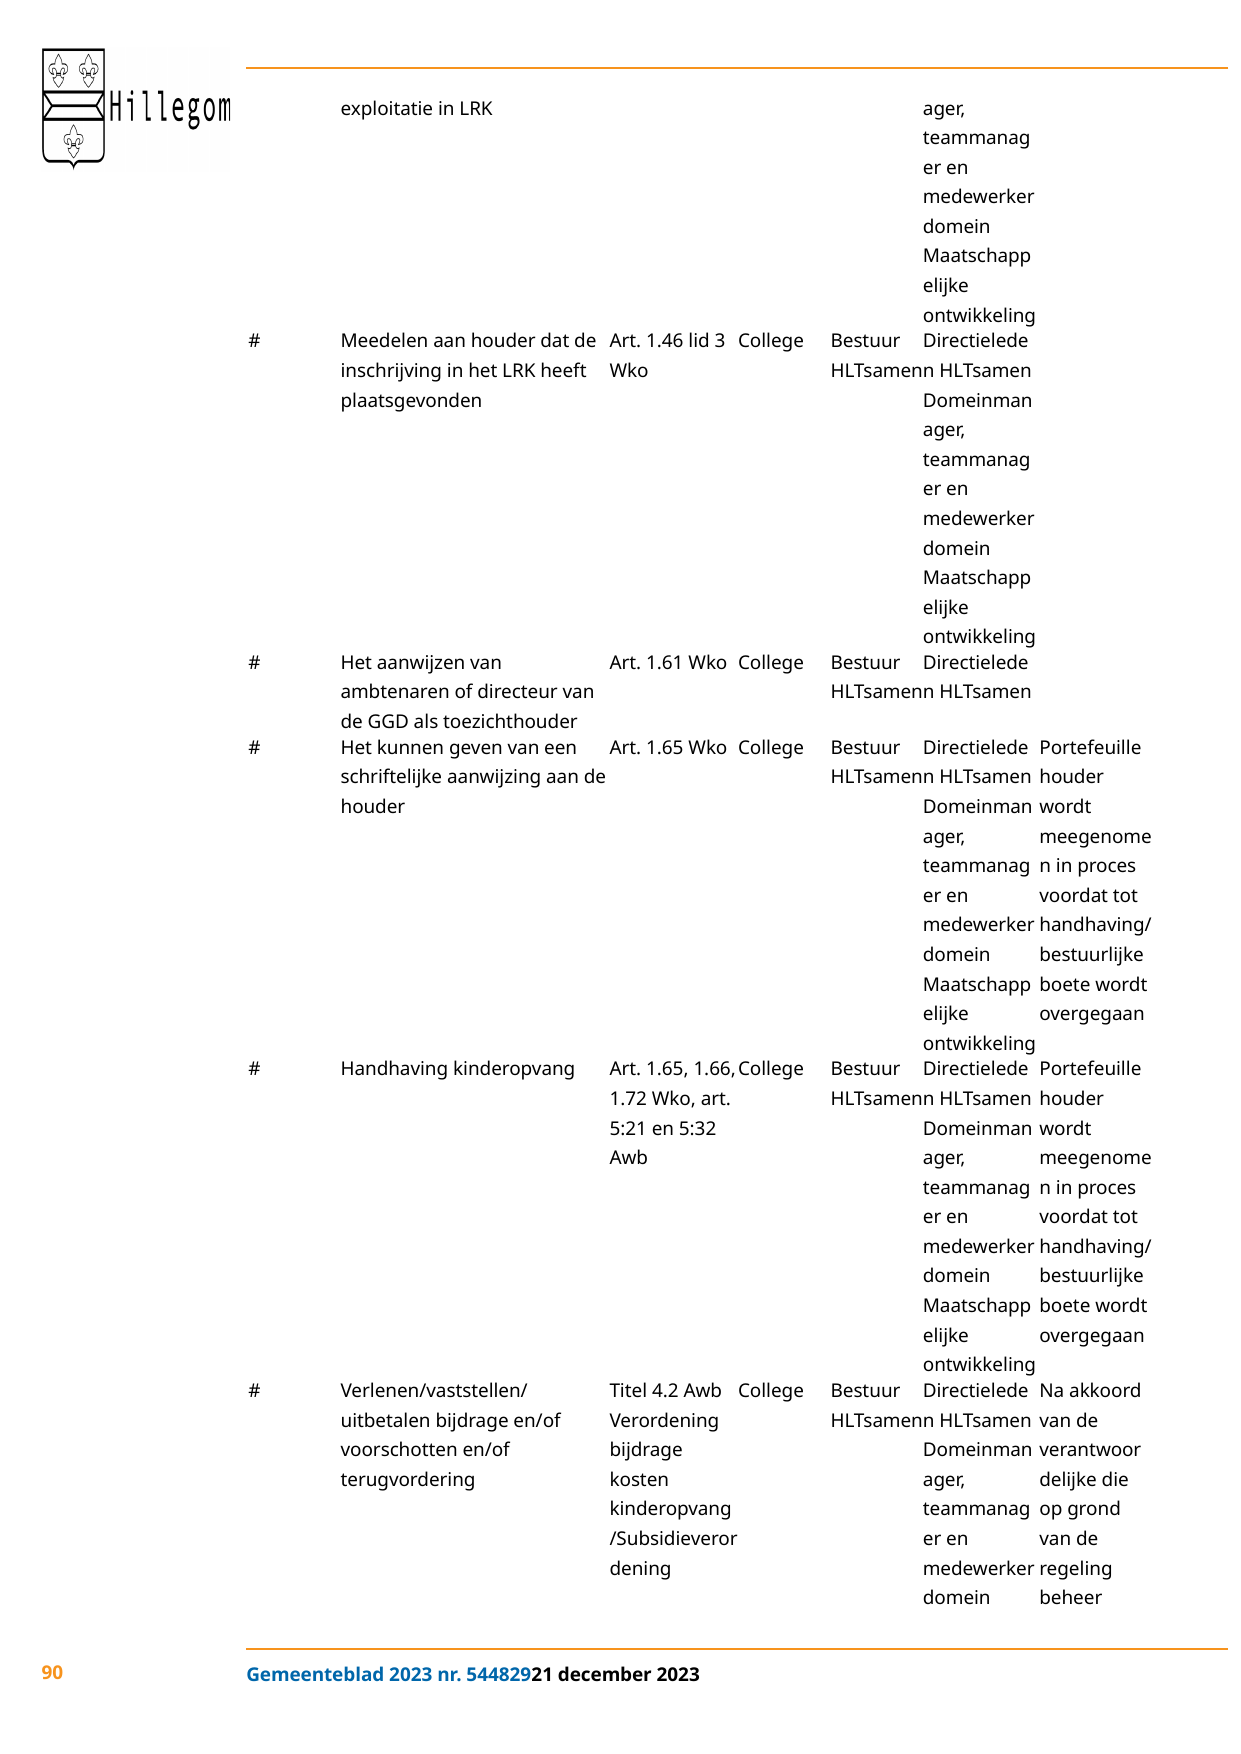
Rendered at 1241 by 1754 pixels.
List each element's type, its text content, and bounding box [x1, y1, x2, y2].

table_cell Het aanwijzen van ambtenaren of directeur van de GGD als toezichthouder [340, 649, 609, 734]
table_cell [1039, 649, 1152, 734]
table_cell Titel 4.2 Awb Verordening bijdrage kosten kinderopvang/Subsidieverordening [609, 1377, 738, 1610]
table_cell [1039, 95, 1152, 328]
table_cell # [248, 649, 340, 734]
table_cell Art. 1.65, 1.66, 1.72 Wko, art. 5:21 en 5:32 Awb [609, 1056, 738, 1377]
table_cell Verlenen/vaststellen/uitbetalen bijdrage en/of voorschotten en/of terugvordering [340, 1377, 609, 1610]
table_cell [830, 95, 923, 328]
table_cell Art. 1.65 Wko [609, 734, 738, 1056]
table_cell exploitatie in LRK [340, 95, 609, 328]
table_cell Handhaving kinderopvang [340, 1056, 609, 1377]
table_cell Portefeuillehouder wordt meegenomen in proces voordat tot handhaving/bestuurlijke boete wordt overgegaan [1039, 1056, 1152, 1377]
table_cell Art. 1.46 lid 3 Wko [609, 328, 738, 649]
table_cell Bestuur HLTsamen [830, 734, 923, 1056]
table_cell [248, 95, 340, 328]
table_cell [1039, 328, 1152, 649]
table_cell ager, teammanager en medewerker domein Maatschappelijke ontwikkeling [923, 95, 1039, 328]
table_cell College [738, 1056, 830, 1377]
table_cell Art. 1.61 Wko [609, 649, 738, 734]
table_cell Directieleden HLTsamen [923, 649, 1039, 734]
picture [41, 47, 231, 172]
table_cell Directieleden HLTsamen Domeinmanager, teammanager en medewerker domein Maatschappelijke ontwikkeling [923, 1056, 1039, 1377]
table_cell # [248, 1377, 340, 1610]
table_cell [609, 95, 738, 328]
table_cell College [738, 734, 830, 1056]
table_cell Portefeuillehouder wordt meegenomen in proces voordat tot handhaving/bestuurlijke boete wordt overgegaan [1039, 734, 1152, 1056]
table_cell Bestuur HLTsamen [830, 649, 923, 734]
table_cell Na akkoord van de verantwoordelijke die op grond van de regeling beheer [1039, 1377, 1152, 1610]
table_cell Directieleden HLTsamen Domeinmanager, teammanager en medewerker domein Maatschappelijke ontwikkeling [923, 734, 1039, 1056]
table_cell Directieleden HLTsamen Domeinmanager, teammanager en medewerker domein Maatschappelijke ontwikkeling [923, 328, 1039, 649]
table_cell # [248, 328, 340, 649]
table_cell Bestuur HLTsamen [830, 1056, 923, 1377]
table_cell College [738, 1377, 830, 1610]
table_cell # [248, 734, 340, 1056]
table_cell Het kunnen geven van een schriftelijke aanwijzing aan de houder [340, 734, 609, 1056]
table_cell Meedelen aan houder dat de inschrijving in het LRK heeft plaatsgevonden [340, 328, 609, 649]
table_cell College [738, 328, 830, 649]
table_cell College [738, 649, 830, 734]
table_cell Bestuur HLTsamen [830, 328, 923, 649]
table_cell # [248, 1056, 340, 1377]
table_cell Bestuur HLTsamen [830, 1377, 923, 1610]
table_cell Directieleden HLTsamen Domeinmanager, teammanager en medewerker domein [923, 1377, 1039, 1610]
table_cell [738, 95, 830, 328]
